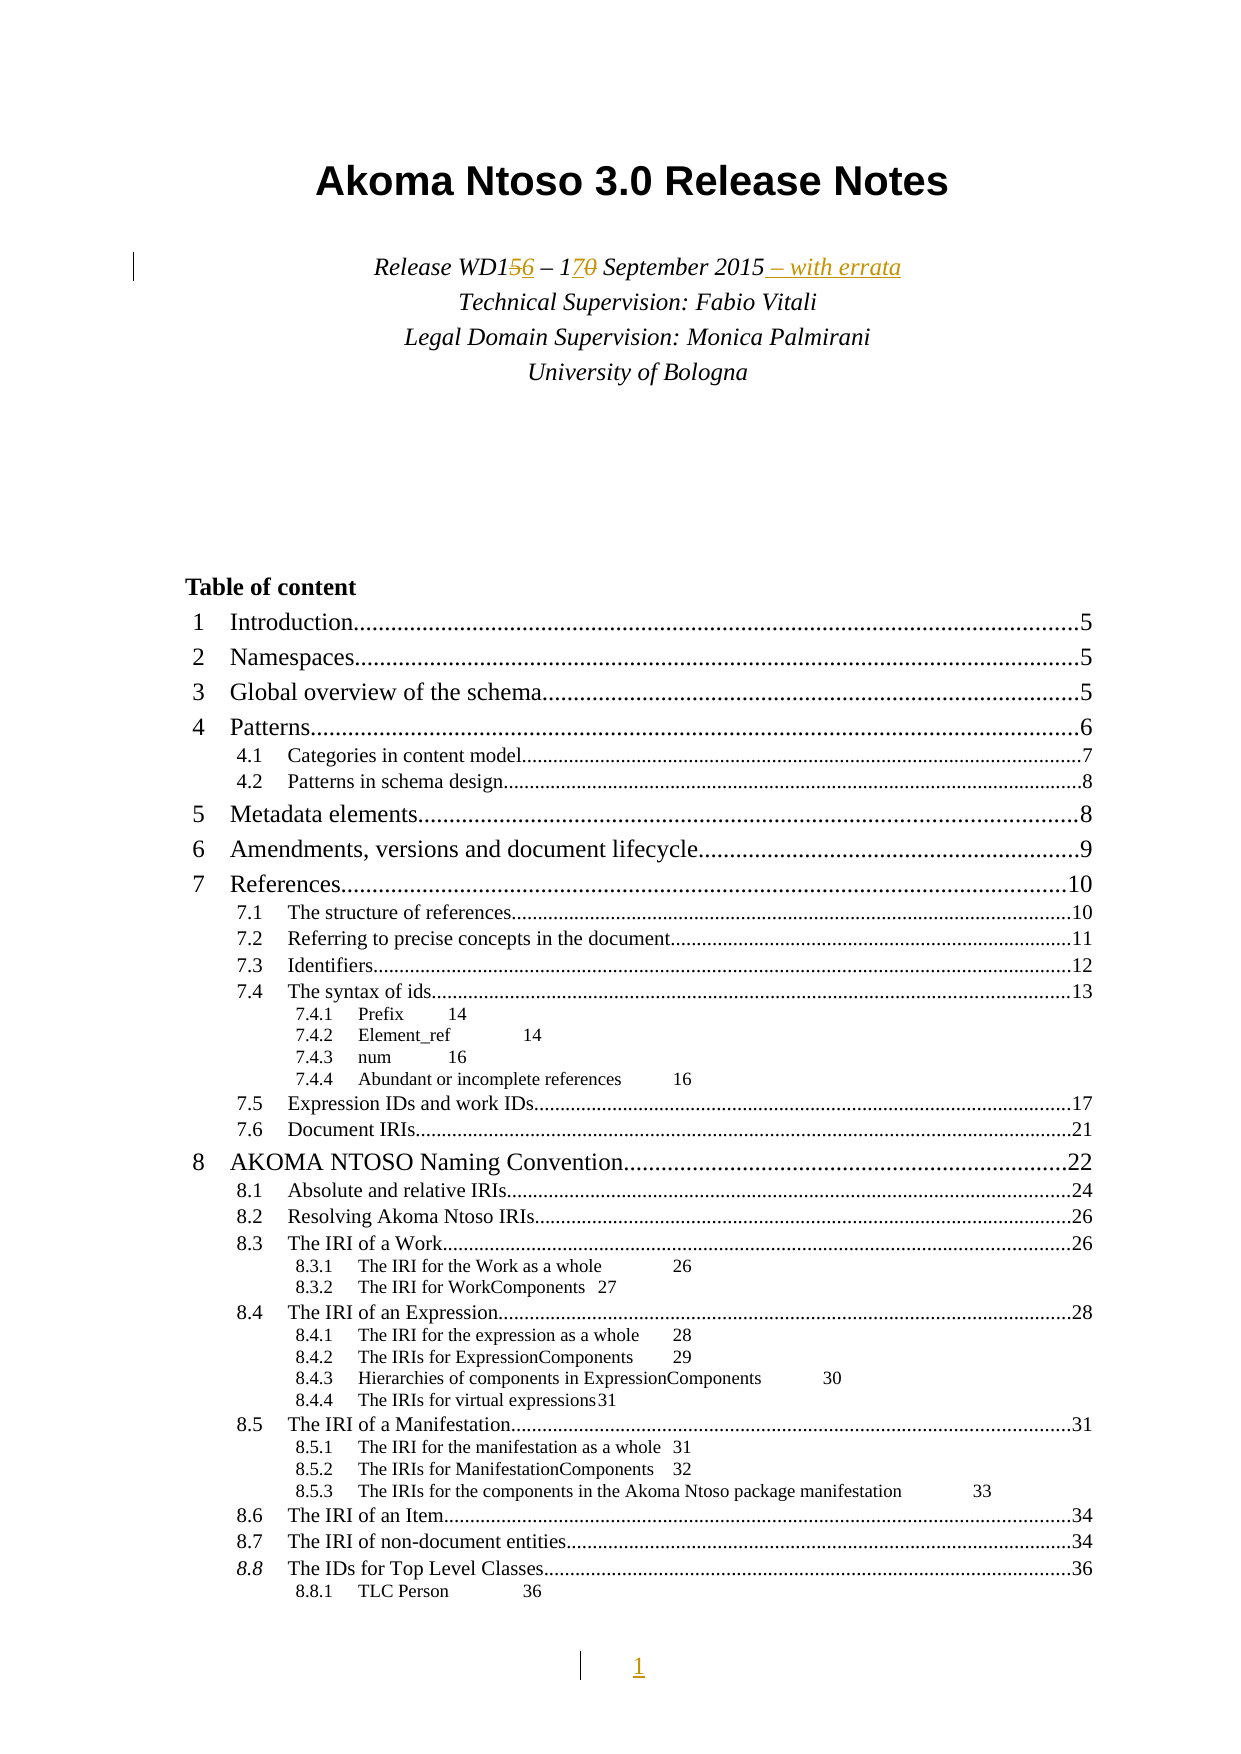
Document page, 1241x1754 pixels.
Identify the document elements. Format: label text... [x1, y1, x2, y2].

text 7 References 10 [192, 869, 1092, 898]
text 7.3 Identifiers 12 [236, 952, 1092, 977]
text 7.2 Referring to precise concepts in the document 11 [236, 926, 1092, 950]
text 8.7 The IRI of non-document entities 34 [236, 1529, 1092, 1553]
text 8.4.1 The IRI for the expression as a whole 28 [295, 1324, 1092, 1346]
text 8.5.3 The IRIs for the components in the Akoma Ntoso package manifestation 33 [295, 1479, 1092, 1501]
text 8.3.1 The IRI for the Work as a whole 26 [295, 1255, 1092, 1276]
text 8.4.4 The IRIs for virtual expressions 31 [295, 1389, 1092, 1410]
text 5 Metadata elements 8 [192, 799, 1092, 828]
text 8 AKOMA NTOSO Naming Convention 22 [192, 1147, 1092, 1176]
text 8.8 The IDs for Top Level Classes 36 [236, 1555, 1092, 1579]
text 8.4.2 The IRIs for ExpressionComponents 29 [295, 1346, 1092, 1367]
text 7.1 The structure of references 10 [236, 900, 1092, 924]
text 8.5.1 The IRI for the manifestation as a whole 31 [295, 1436, 1092, 1458]
text 7.6 Document IRIs 21 [236, 1117, 1092, 1141]
text 1 Introduction 5 [192, 607, 1092, 636]
text 7.4 The syntax of ids 13 [236, 979, 1092, 1003]
text 4.1 Categories in content model 7 [236, 743, 1092, 767]
text 8.4 The IRI of an Expression 28 [236, 1300, 1092, 1324]
subtitle Table of content [148, 572, 1092, 601]
text 8.4.3 Hierarchies of components in ExpressionComponents 30 [295, 1367, 1092, 1389]
text 8.5 The IRI of a Manifestation 31 [236, 1412, 1092, 1436]
text 8.8.1 TLC Person 36 [295, 1579, 1092, 1601]
text University of Bologna [148, 357, 1092, 386]
text 8.6 The IRI of an Item 34 [236, 1503, 1092, 1527]
text 3 Global overview of the schema 5 [192, 677, 1092, 706]
text 8.5.2 The IRIs for ManifestationComponents 32 [295, 1458, 1092, 1479]
text 7.5 Expression IDs and work IDs 17 [236, 1091, 1092, 1115]
text 8.3.2 The IRI for WorkComponents 27 [295, 1276, 1092, 1298]
text 4.2 Patterns in schema design 8 [236, 769, 1092, 793]
text 4 Patterns 6 [192, 712, 1092, 741]
text 7.4.3 num 16 [295, 1046, 1092, 1067]
title Akoma Ntoso 3.0 Release Notes [148, 156, 1092, 204]
text 8.1 Absolute and relative IRIs 24 [236, 1178, 1092, 1202]
text 2 Namespaces 5 [192, 642, 1092, 671]
text Technical Supervision: Fabio Vitali [148, 287, 1092, 316]
text 8.3 The IRI of a Work 26 [236, 1231, 1092, 1255]
text 6 Amendments, versions and document lifecycle 9 [192, 834, 1092, 863]
text Legal Domain Supervision: Monica Palmirani [148, 322, 1092, 351]
text 7.4.2 Element_ref 14 [295, 1024, 1092, 1046]
text 8.2 Resolving Akoma Ntoso IRIs 26 [236, 1204, 1092, 1228]
text 7.4.4 Abundant or incomplete references 16 [295, 1067, 1092, 1089]
text 7.4.1 Prefix 14 [295, 1003, 1092, 1024]
text Release WD16 – 17 September 2015 – with errata [148, 252, 1092, 281]
